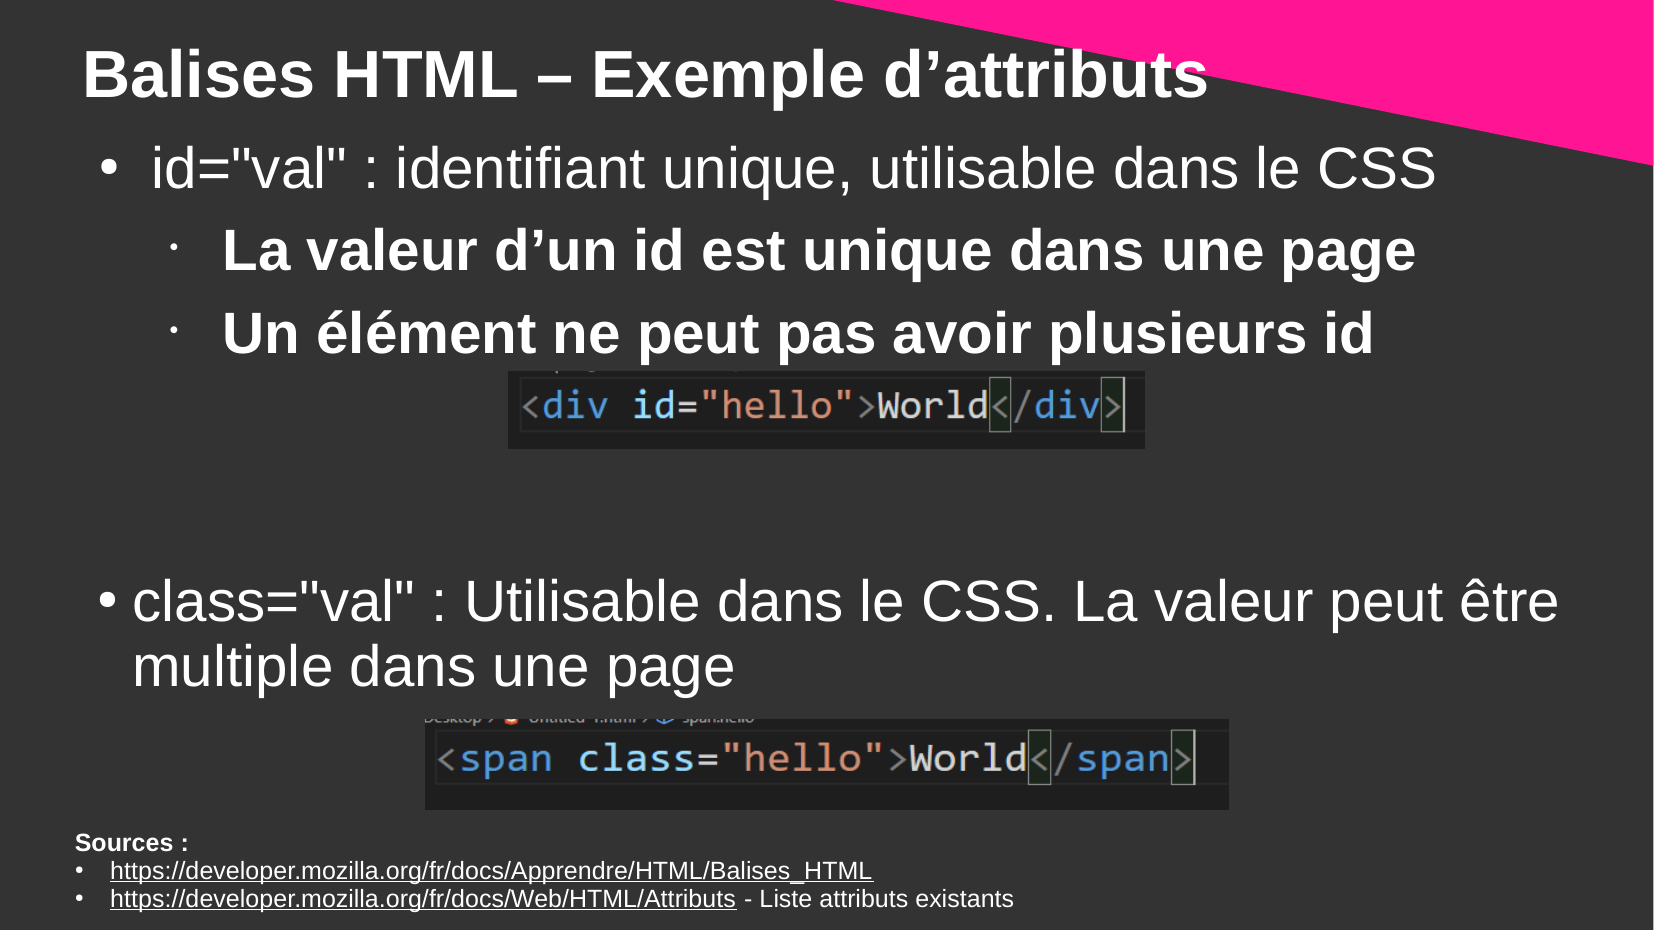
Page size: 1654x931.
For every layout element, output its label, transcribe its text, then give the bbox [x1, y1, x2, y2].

picture [508, 371, 1145, 449]
text_box Sources : https://developer.mozilla.org/fr/docs/Apprendre/HTML/Balises_HTML https://developer.mozilla.org/fr/docs/Web/HTML/Attributs - Liste attributs existants [60, 821, 1546, 921]
text_box class="val" : Utilisable dans le CSS. La valeur peut être multiple dans une page [82, 561, 1635, 772]
text_box [832, 0, 1654, 166]
title Balises HTML – Exemple d’attributs [82, 37, 1288, 122]
picture [425, 719, 1229, 810]
list id="val" : identifiant unique, utilisable dans le CSS La valeur d’un id est unique dans une page Un élément ne peut pas avoir plusieurs id [80, 135, 1545, 367]
